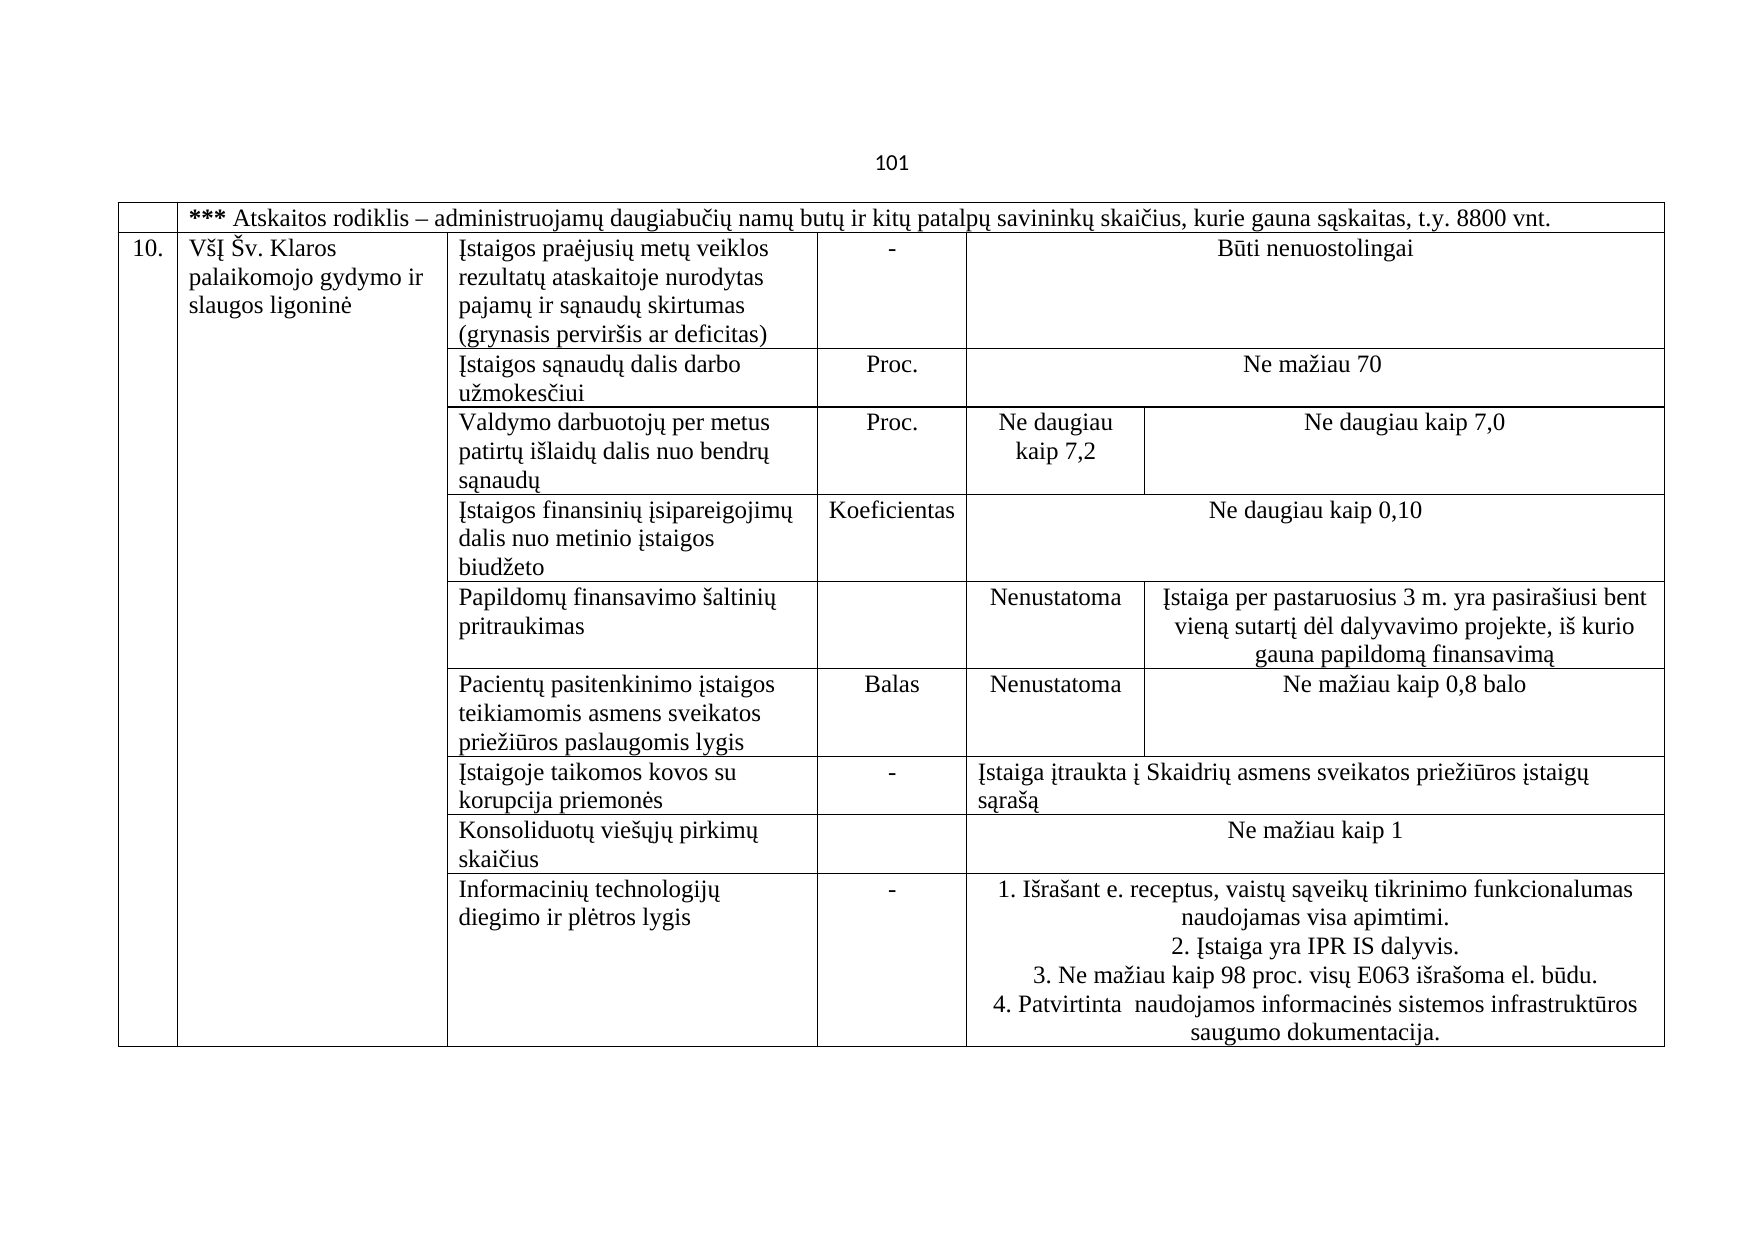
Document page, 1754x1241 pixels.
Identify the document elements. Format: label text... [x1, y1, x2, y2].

table_cell [818, 815, 966, 873]
table_cell Įstaiga per pastaruosius 3 m. yra pasirašiusi bent vieną sutartį dėl dalyvavimo projekte, iš kurio gauna papildomą finansavimą [1145, 582, 1664, 668]
table_cell Konsoliduotų viešųjų pirkimų skaičius [448, 815, 817, 873]
table_cell Valdymo darbuotojų per metus patirtų išlaidų dalis nuo bendrų sąnaudų [448, 408, 817, 494]
table_cell Nenustatoma [967, 582, 1144, 668]
table_cell VšĮ Šv. Klaros palaikomojo gydymo ir slaugos ligoninė [178, 233, 447, 1046]
table_cell 1. Išrašant e. receptus, vaistų sąveikų tikrinimo funkcionalumas naudojamas visa apimtimi. 2. Įstaiga yra IPR IS dalyvis. 3. Ne mažiau kaip 98 proc. visų E063 išrašoma el. būdu. 4. Patvirtinta naudojamos informacinės sistemos infrastruktūros saugumo dokumentacija. [967, 874, 1664, 1046]
table_cell Įstaigos finansinių įsipareigojimų dalis nuo metinio įstaigos biudžeto [448, 495, 817, 581]
table_cell Ne daugiau kaip 7,2 [967, 408, 1144, 494]
table_cell - [818, 233, 966, 348]
table_cell Ne mažiau kaip 0,8 balo [1145, 669, 1664, 756]
table_cell Balas [818, 669, 966, 756]
table_cell Įstaigoje taikomos kovos su korupcija priemonės [448, 757, 817, 814]
table_cell Įstaigos praėjusių metų veiklos rezultatų ataskaitoje nurodytas pajamų ir sąnaudų skirtumas (grynasis perviršis ar deficitas) [448, 233, 817, 348]
table_cell [119, 203, 177, 232]
table_cell - [818, 874, 966, 1046]
table_cell *** Atskaitos rodiklis – administruojamų daugiabučių namų butų ir kitų patalpų savininkų skaičius, kurie gauna sąskaitas, t.y. 8800 vnt. [178, 203, 1664, 232]
table_cell Proc. [818, 349, 966, 406]
table_cell Ne mažiau kaip 1 [967, 815, 1664, 873]
table_cell - [818, 757, 966, 814]
table_cell Proc. [818, 408, 966, 494]
table_cell [818, 582, 966, 668]
table_cell Ne mažiau 70 [967, 349, 1664, 406]
table_cell Papildomų finansavimo šaltinių pritraukimas [448, 582, 817, 668]
table_cell Įstaiga įtraukta į Skaidrių asmens sveikatos priežiūros įstaigų sąrašą [967, 757, 1664, 814]
table_cell Ne daugiau kaip 7,0 [1145, 408, 1664, 494]
table_cell Įstaigos sąnaudų dalis darbo užmokesčiui [448, 349, 817, 406]
table_cell Būti nenuostolingai [967, 233, 1664, 348]
table_cell Nenustatoma [967, 669, 1144, 756]
table_cell Informacinių technologijų diegimo ir plėtros lygis [448, 874, 817, 1046]
table_cell Ne daugiau kaip 0,10 [967, 495, 1664, 581]
table_cell Koeficientas [818, 495, 966, 581]
table_cell 10. [119, 233, 177, 1046]
table_cell Pacientų pasitenkinimo įstaigos teikiamomis asmens sveikatos priežiūros paslaugomis lygis [448, 669, 817, 756]
